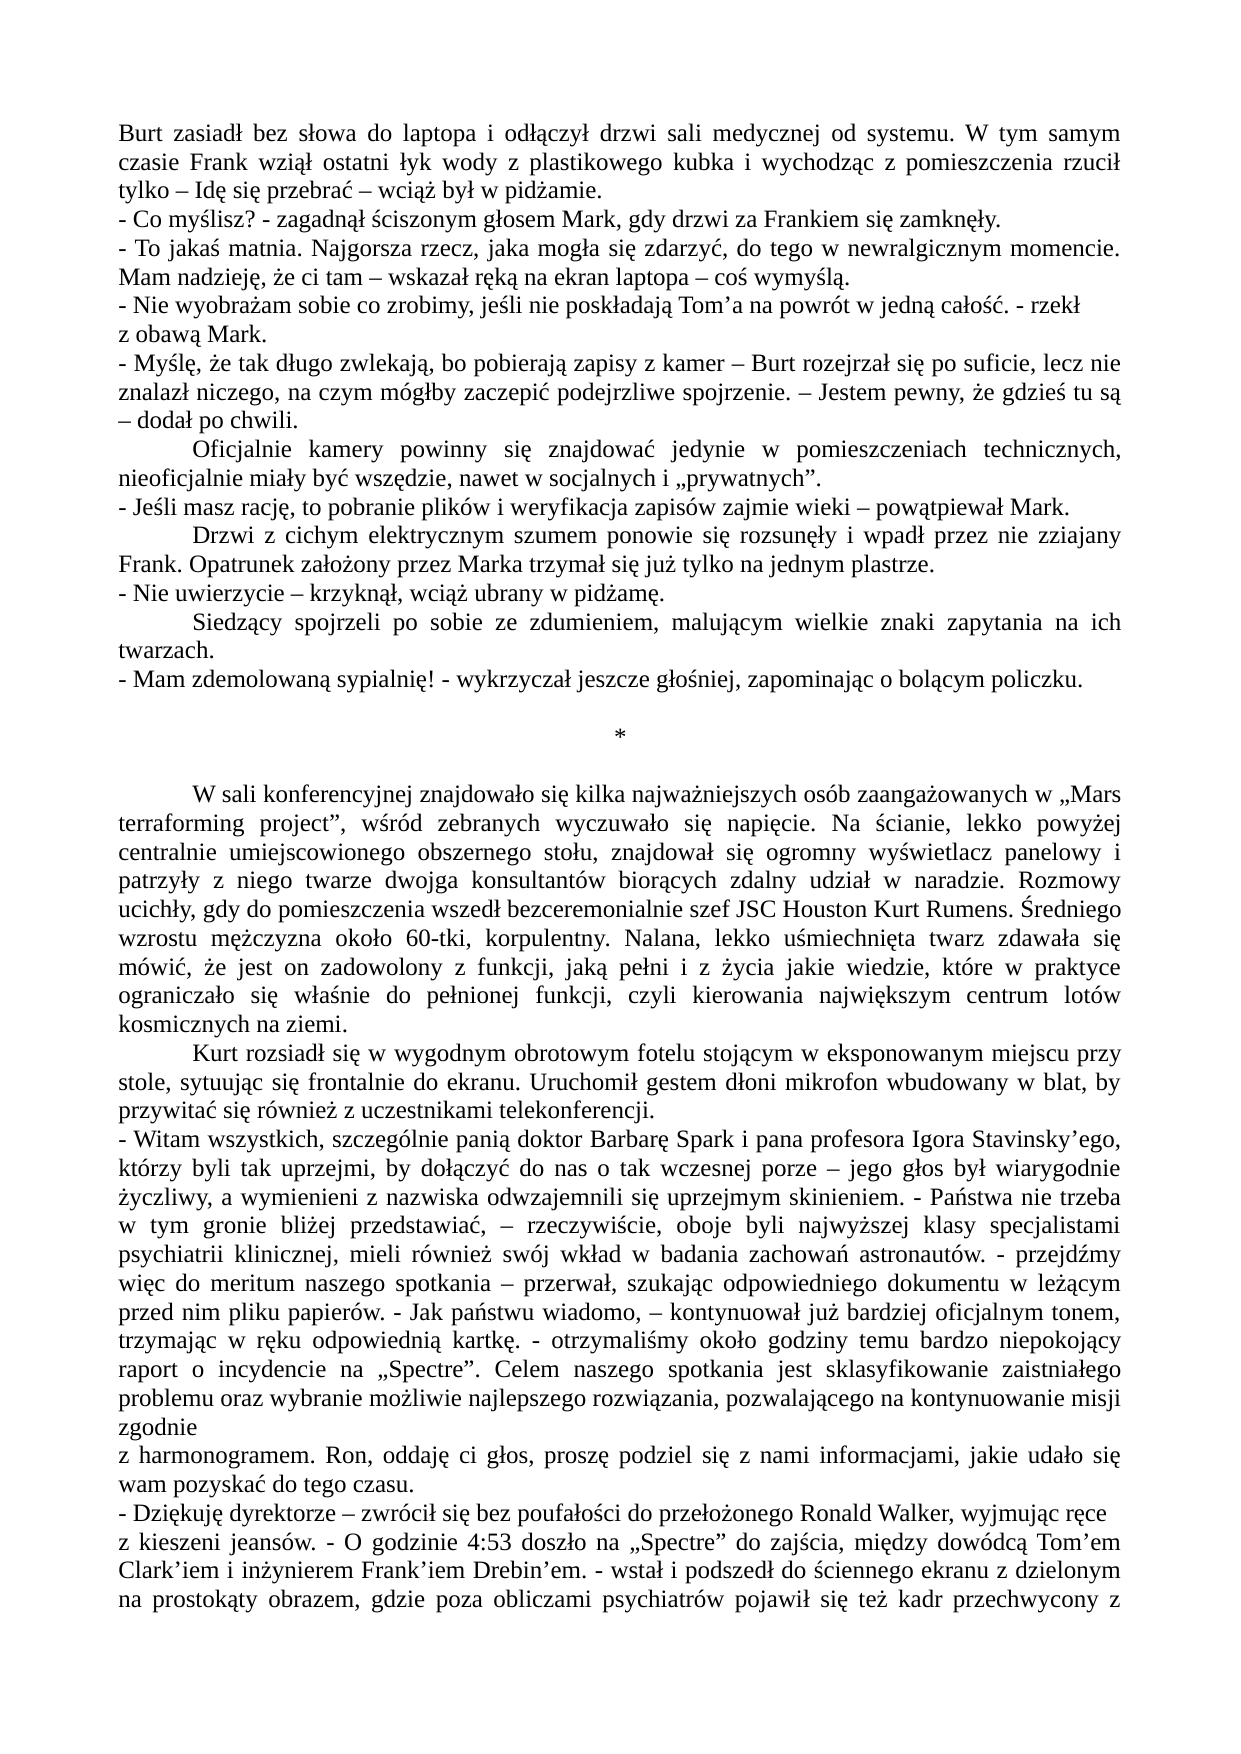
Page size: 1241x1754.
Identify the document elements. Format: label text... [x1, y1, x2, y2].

text Siedzący spojrzeli po sobie ze zdumieniem, malującym wielkie znaki zapytania na ich twarzach. [118, 607, 1122, 664]
text - Mam zdemolowaną sypialnię! - wykrzyczał jeszcze głośniej, zapominając o bolącym policzku. [118, 664, 1122, 693]
text - Witam wszystkich, szczególnie panią doktor Barbarę Spark i pana profesora Igora Stavinsky’ego, którzy byli tak uprzejmi, by dołączyć do nas o tak wczesnej porze – jego głos był wiarygodnie życzliwy, a wymienieni z nazwiska odwzajemnili się uprzejmym skinieniem. - Państwa nie trzeba w tym gronie bliżej przedstawiać, – rzeczywiście, oboje byli najwyższej klasy specjalistami psychiatrii klinicznej, mieli również swój wkład w badania zachowań astronautów. - przejdźmy więc do meritum naszego spotkania – przerwał, szukając odpowiedniego dokumentu w leżącym przed nim pliku papierów. - Jak państwu wiadomo, – kontynuował już bardziej oficjalnym tonem, trzymając w ręku odpowiednią kartkę. - otrzymaliśmy około godziny temu bardzo niepokojący raport o incydencie na „Spectre”. Celem naszego spotkania jest sklasyfikowanie zaistniałego problemu oraz wybranie możliwie najlepszego rozwiązania, pozwalającego na kontynuowanie misji zgodnie [118, 1124, 1122, 1441]
text - Jeśli masz rację, to pobranie plików i weryfikacja zapisów zajmie wieki – powątpiewał Mark. [118, 492, 1122, 521]
text Drzwi z cichym elektrycznym szumem ponowie się rozsunęły i wpadł przez nie zziajany Frank. Opatrunek założony przez Marka trzymał się już tylko na jednym plastrze. [118, 521, 1122, 578]
text Kurt rozsiadł się w wygodnym obrotowym fotelu stojącym w eksponowanym miejscu przy stole, sytuując się frontalnie do ekranu. Uruchomił gestem dłoni mikrofon wbudowany w blat, by przywitać się również z uczestnikami telekonferencji. [118, 1038, 1122, 1124]
text - To jakaś matnia. Najgorsza rzecz, jaka mogła się zdarzyć, do tego w newralgicznym momencie. Mam nadzieję, że ci tam – wskazał ręką na ekran laptopa – coś wymyślą. [118, 233, 1122, 291]
text Burt zasiadł bez słowa do laptopa i odłączył drzwi sali medycznej od systemu. W tym samym czasie Frank wziął ostatni łyk wody z plastikowego kubka i wychodząc z pomieszczenia rzucił tylko – Idę się przebrać – wciąż był w pidżamie. [118, 118, 1122, 204]
text - Co myślisz? - zagadnął ściszonym głosem Mark, gdy drzwi za Frankiem się zamknęły. [118, 204, 1122, 233]
text - Dziękuję dyrektorze – zwrócił się bez poufałości do przełożonego Ronald Walker, wyjmując ręce [118, 1498, 1122, 1527]
text - Nie wyobrażam sobie co zrobimy, jeśli nie poskładają Tom’a na powrót w jedną całość. - rzekł [118, 291, 1122, 319]
text z harmonogramem. Ron, oddaję ci głos, proszę podziel się z nami informacjami, jakie udało się wam pozyskać do tego czasu. [118, 1441, 1122, 1498]
text z kieszeni jeansów. - O godzinie 4:53 doszło na „Spectre” do zajścia, między dowódcą Tom’em Clark’iem i inżynierem Frank’iem Drebin’em. - wstał i podszedł do ściennego ekranu z dzielonym na prostokąty obrazem, gdzie poza obliczami psychiatrów pojawił się też kadr przechwycony z [118, 1527, 1122, 1613]
text - Myślę, że tak długo zwlekają, bo pobierają zapisy z kamer – Burt rozejrzał się po suficie, lecz nie znalazł niczego, na czym mógłby zaczepić podejrzliwe spojrzenie. – Jestem pewny, że gdzieś tu są – dodał po chwili. [118, 348, 1122, 434]
text - Nie uwierzycie – krzyknął, wciąż ubrany w pidżamę. [118, 578, 1122, 607]
text W sali konferencyjnej znajdowało się kilka najważniejszych osób zaangażowanych w „Mars terraforming project”, wśród zebranych wyczuwało się napięcie. Na ścianie, lekko powyżej centralnie umiejscowionego obszernego stołu, znajdował się ogromny wyświetlacz panelowy i patrzyły z niego twarze dwojga konsultantów biorących zdalny udział w naradzie. Rozmowy ucichły, gdy do pomieszczenia wszedł bezceremonialnie szef JSC Houston Kurt Rumens. Średniego wzrostu mężczyzna około 60-tki, korpulentny. Nalana, lekko uśmiechnięta twarz zdawała się mówić, że jest on zadowolony z funkcji, jaką pełni i z życia jakie wiedzie, które w praktyce ograniczało się właśnie do pełnionej funkcji, czyli kierowania największym centrum lotów kosmicznych na ziemi. [118, 779, 1122, 1038]
text Oficjalnie kamery powinny się znajdować jedynie w pomieszczeniach technicznych, nieoficjalnie miały być wszędzie, nawet w socjalnych i „prywatnych”. [118, 434, 1122, 492]
text * [118, 722, 1122, 751]
text z obawą Mark. [118, 319, 1122, 348]
